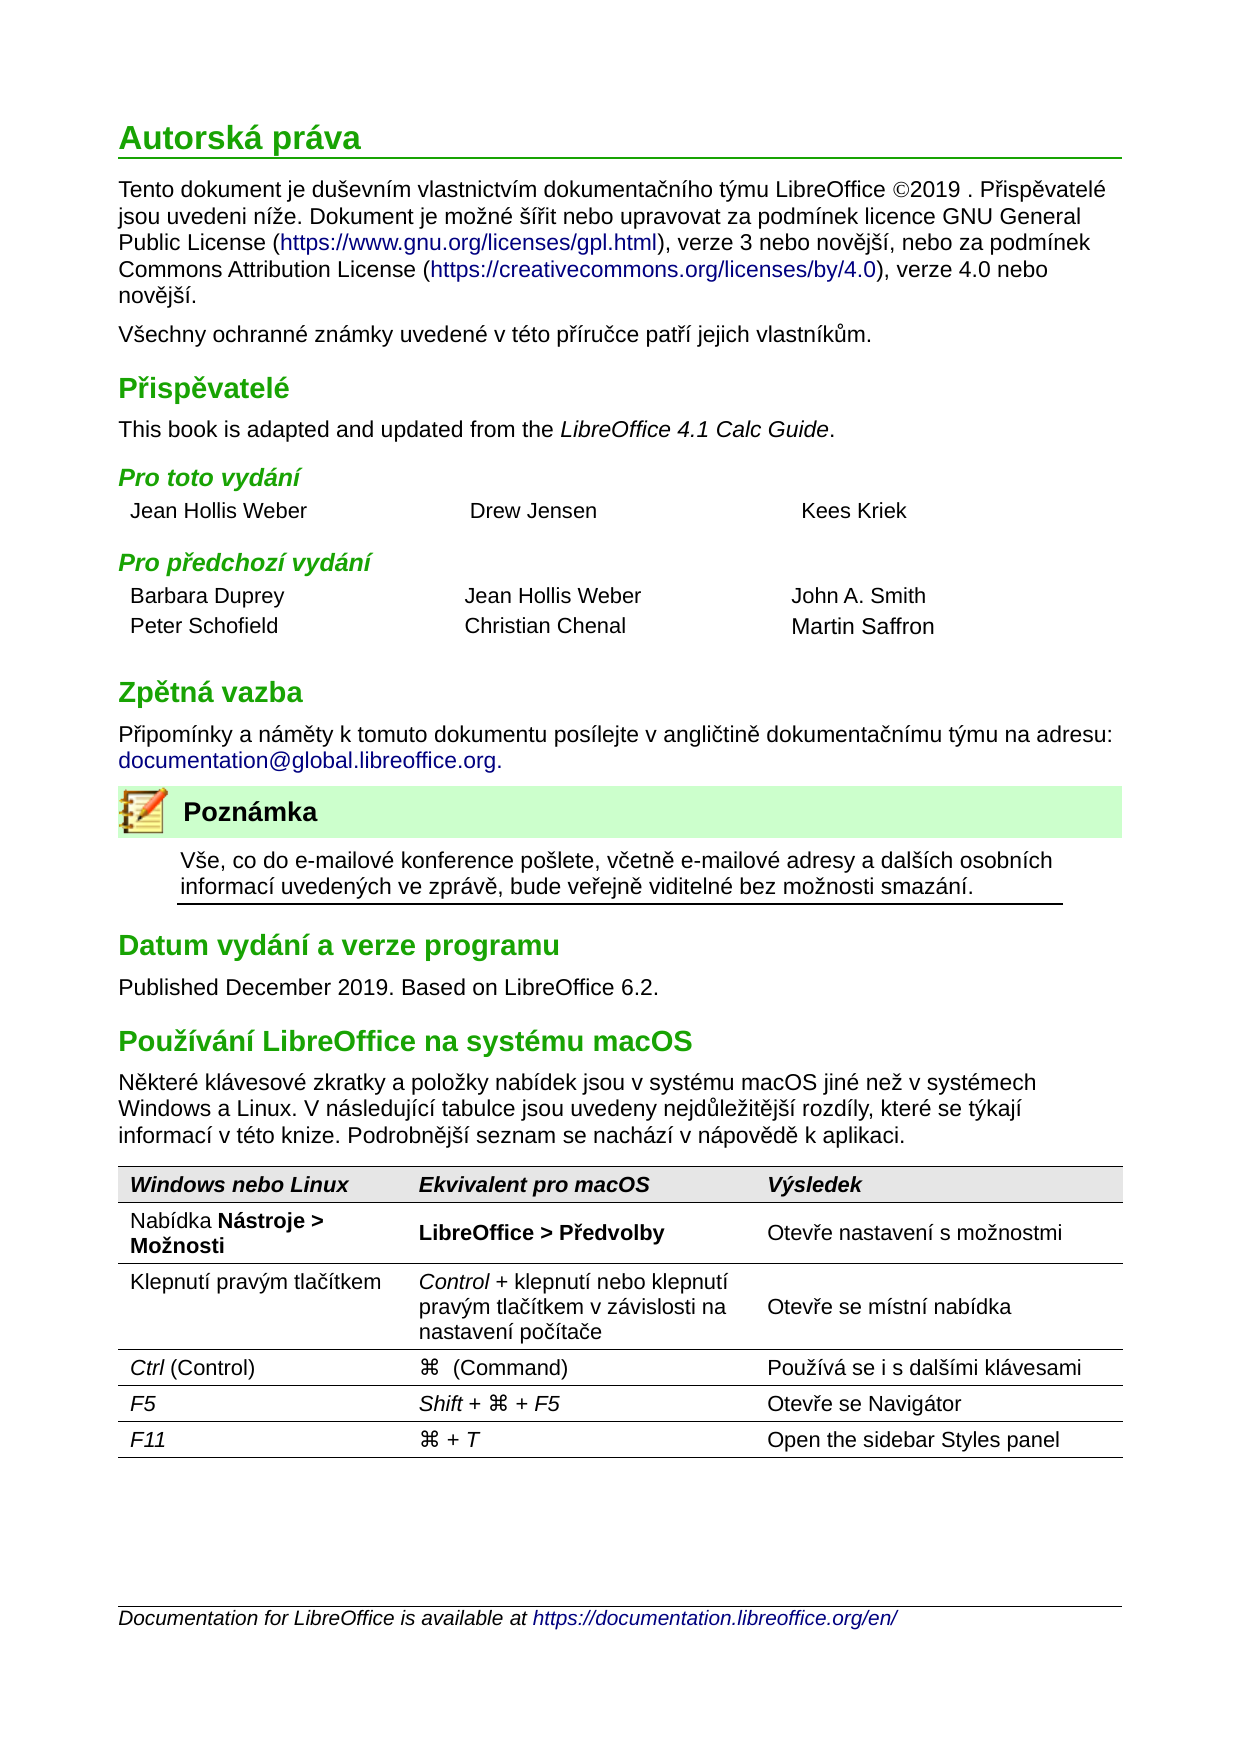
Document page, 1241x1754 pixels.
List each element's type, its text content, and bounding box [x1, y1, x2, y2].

text Některé klávesové zkratky a položky nabídek jsou v systému macOS jiné než v systémech Windows a Linux. V následující tabulce jsou uvedeny nejdůležitější rozdíly, které se týkají informací v této knize. Podrobnější seznam se nachází v nápovědě k aplikaci. [118, 1069, 1122, 1148]
table_cell Christian Chenal [453, 613, 791, 652]
table_header Ekvivalent pro macOS [407, 1167, 755, 1202]
table_cell Open the sidebar Styles panel [755, 1422, 1123, 1457]
table_header Windows nebo Linux [118, 1167, 407, 1202]
table_cell Ctrl (Control) [118, 1350, 407, 1385]
text Vše, co do e-mailové konference pošlete, včetně e-mailové adresy a dalších osobních informací uvedených ve zprávě, bude veřejně viditelné bez možnosti smazání. [177, 844, 1063, 903]
table_cell Používá se i s dalšími klávesami [755, 1350, 1123, 1385]
table_cell Control + klepnutí nebo klepnutí pravým tlačítkem v závislosti na nastavení počítače [407, 1264, 755, 1349]
text Připomínky a náměty k tomuto dokumentu posílejte v angličtině dokumentačnímu týmu na adresu: documentation@global.libreoffice.org. [118, 721, 1122, 773]
text This book is adapted and updated from the LibreOffice 4.1 Calc Guide. [118, 416, 1122, 442]
subtitle Přispěvatelé [118, 371, 1122, 404]
subtitle Pro předchozí vydání [118, 548, 1122, 577]
subtitle Datum vydání a verze programu [118, 928, 1122, 962]
picture [119, 786, 170, 837]
table_header Jean Hollis Weber [453, 583, 791, 613]
table_cell Martin Saffron [791, 613, 1122, 652]
table_cell Nabídka Nástroje > Možnosti [118, 1203, 407, 1263]
subtitle Autorská práva [118, 118, 1122, 157]
table_header Výsledek [755, 1167, 1123, 1202]
table_cell Peter Schofield [118, 613, 453, 652]
table_cell Klepnutí pravým tlačítkem [118, 1264, 407, 1349]
subtitle Zpětná vazba [118, 675, 1122, 709]
table_header Jean Hollis Weber [118, 498, 458, 528]
table_cell F5 [118, 1386, 407, 1421]
table_cell ⌘ + T [407, 1422, 755, 1457]
table_cell Shift + ⌘ + F5 [407, 1386, 755, 1421]
table_cell LibreOffice > Předvolby [407, 1203, 755, 1263]
table_cell F11 [118, 1422, 407, 1457]
table_cell Otevře nastavení s možnostmi [755, 1203, 1123, 1263]
table_header Barbara Duprey [118, 583, 453, 613]
table_cell Otevře se místní nabídka [755, 1264, 1123, 1349]
subtitle Poznámka [118, 786, 1122, 838]
table_cell Otevře se Navigátor [755, 1386, 1123, 1421]
table_header Kees Kriek [789, 498, 1122, 528]
text Published December 2019. Based on LibreOffice 6.2. [118, 974, 1122, 1000]
subtitle Používání LibreOffice na systému macOS [118, 1024, 1122, 1057]
table_header John A. Smith [791, 583, 1122, 613]
text Všechny ochranné známky uvedené v této příručce patří jejich vlastníkům. [118, 321, 1122, 347]
table_header Drew Jensen [458, 498, 789, 528]
table_cell ⌘ (Command) [407, 1350, 755, 1385]
subtitle Pro toto vydání [118, 463, 1122, 492]
text Tento dokument je duševním vlastnictvím dokumentačního týmu LibreOffice ©2019 . Přispěvatelé jsou uvedeni níže. Dokument je možné šířit nebo upravovat za podmínek licence GNU General Public License (https://www.gnu.org/licenses/gpl.html), verze 3 nebo novější, nebo za podmínek Commons Attribution License (https://creativecommons.org/licenses/by/4.0), verze 4.0 nebo novější. [118, 176, 1122, 308]
